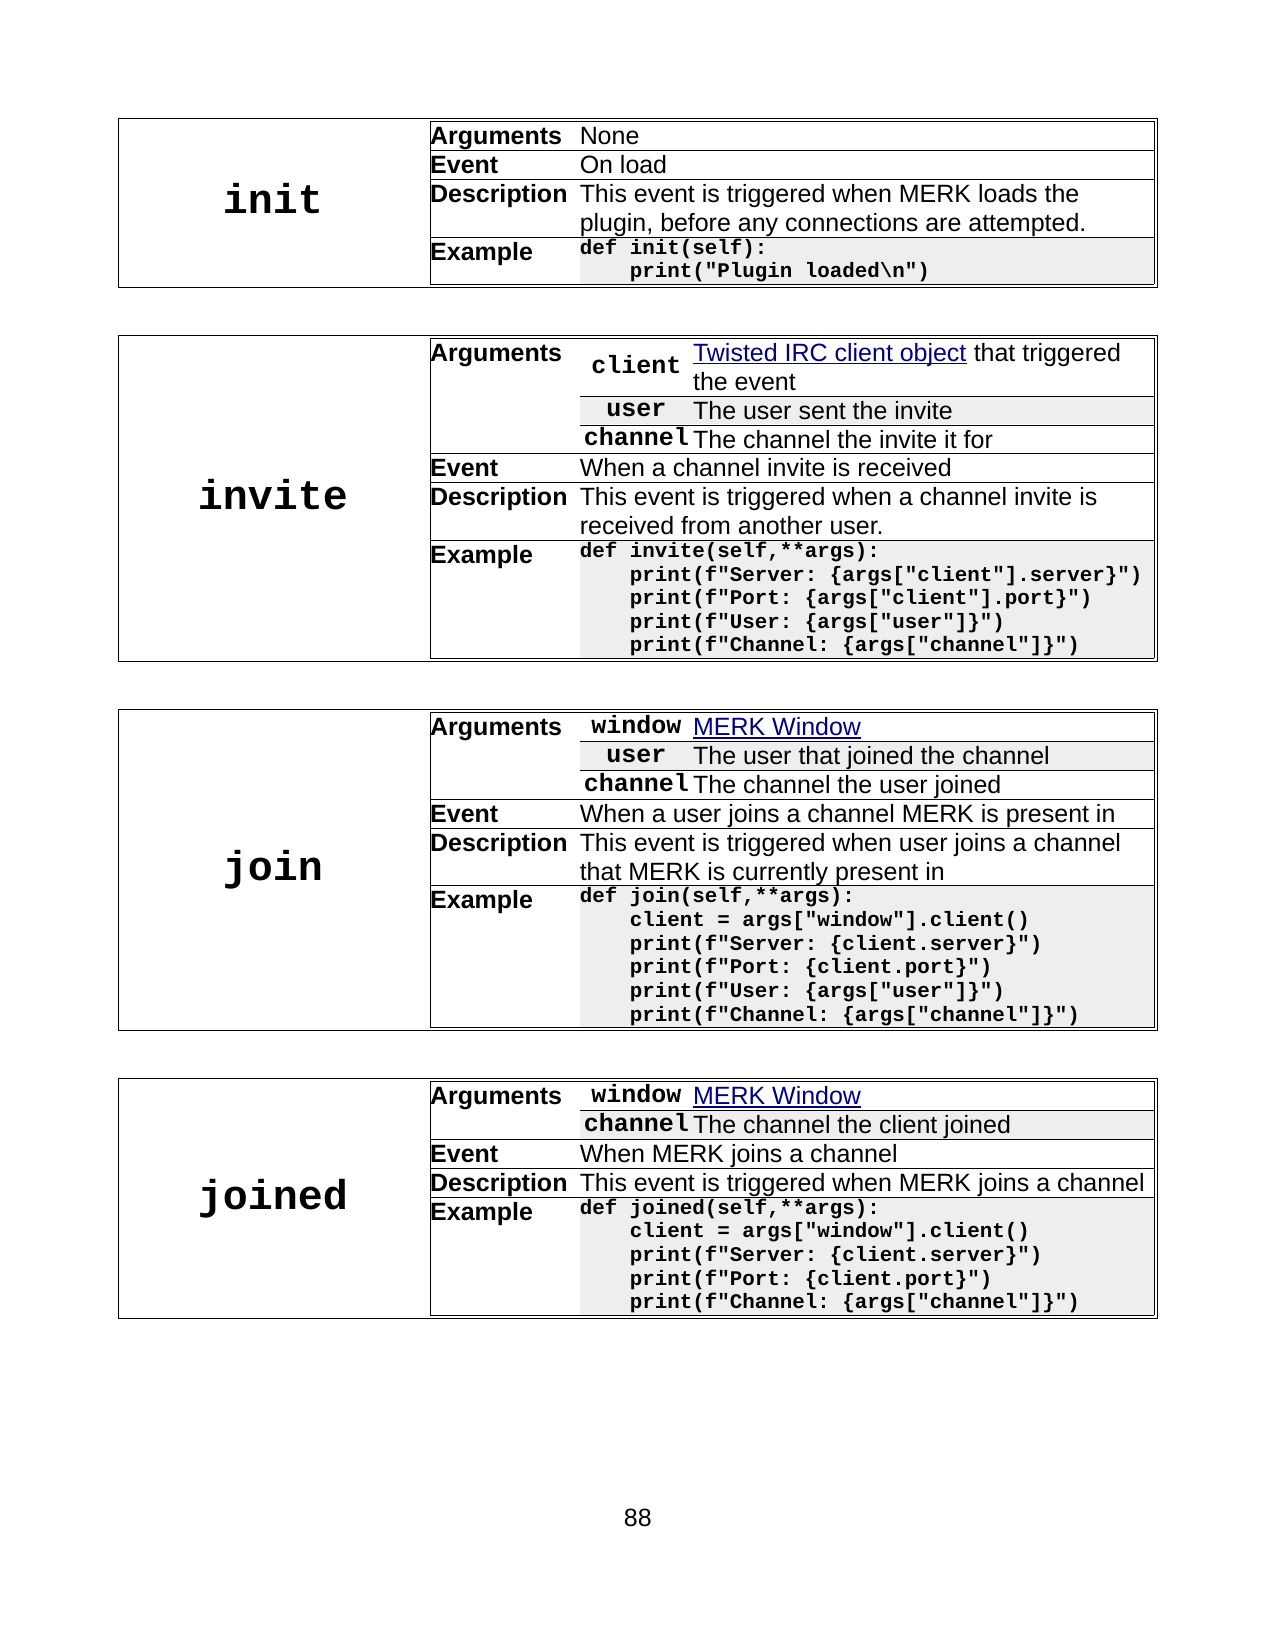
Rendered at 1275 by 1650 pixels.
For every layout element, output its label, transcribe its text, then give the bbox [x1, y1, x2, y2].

table_cell user [580, 742, 693, 770]
table_cell Description [431, 483, 579, 540]
table_header client [580, 339, 693, 396]
table_cell channel [580, 1111, 693, 1139]
table_cell This event is triggered when a channel invite is received from another user. [580, 483, 1154, 540]
table_cell Description [431, 180, 579, 237]
table_header Arguments [431, 713, 579, 799]
table_cell Example [431, 886, 579, 1027]
table_header MERK Window [693, 1082, 1154, 1110]
table_header invite [119, 336, 427, 661]
table_header Twisted IRC client object that triggered the event [693, 339, 1154, 396]
table_cell The channel the user joined [693, 771, 1154, 799]
table_cell Example [431, 541, 579, 658]
table_cell def invite(self,**args): print(f"Server: {args["client"].server}") print(f"Port: {args["client"].port}") print(f"User: {args["user"]}") print(f"Channel: {args["channel"]}") [580, 541, 1154, 658]
table_cell def init(self): print("Plugin loaded\n") [580, 238, 1154, 284]
table_cell Description [431, 829, 579, 885]
table_cell This event is triggered when MERK loads the plugin, before any connections are attempted. [580, 180, 1154, 237]
table_header [427, 119, 1157, 287]
table_header window [580, 1082, 693, 1110]
table_header join [119, 710, 427, 1030]
table_cell When MERK joins a channel [580, 1140, 1154, 1168]
table_header window [580, 713, 693, 741]
table_header MERK Window [693, 713, 1154, 741]
table_cell When a channel invite is received [580, 454, 1154, 482]
table_cell def join(self,**args): client = args["window"].client() print(f"Server: {client.server}") print(f"Port: {client.port}") print(f"User: {args["user"]}") print(f"Channel: {args["channel"]}") [580, 886, 1154, 1027]
table_cell When a user joins a channel MERK is present in [580, 800, 1154, 828]
table_cell The user sent the invite [693, 397, 1154, 424]
table_header Arguments [431, 122, 579, 150]
table_cell Event [431, 151, 579, 179]
table_header None [580, 122, 1154, 150]
table_header Arguments [431, 1082, 579, 1139]
table_cell The channel the client joined [693, 1111, 1154, 1139]
table_cell This event is triggered when user joins a channel that MERK is currently present in [580, 829, 1154, 885]
table_cell The channel the invite it for [693, 426, 1154, 453]
table_cell On load [580, 151, 1154, 179]
table_cell Description [431, 1169, 579, 1197]
table_header [427, 1079, 1157, 1318]
table_cell Example [431, 238, 579, 284]
table_cell Event [431, 1140, 579, 1168]
table_cell channel [580, 771, 693, 799]
table_header [427, 710, 1157, 1030]
table_cell This event is triggered when MERK joins a channel [580, 1169, 1154, 1197]
table_cell Event [431, 800, 579, 828]
table_cell def joined(self,**args): client = args["window"].client() print(f"Server: {client.server}") print(f"Port: {client.port}") print(f"Channel: {args["channel"]}") [580, 1198, 1154, 1315]
table_cell The user that joined the channel [693, 742, 1154, 770]
table_cell channel [580, 426, 693, 453]
table_cell Example [431, 1198, 579, 1315]
table_cell Event [431, 454, 579, 482]
table_header init [119, 119, 427, 287]
table_header [427, 336, 1157, 661]
table_header Arguments [431, 339, 579, 453]
table_cell user [580, 397, 693, 424]
table_header joined [119, 1079, 427, 1318]
